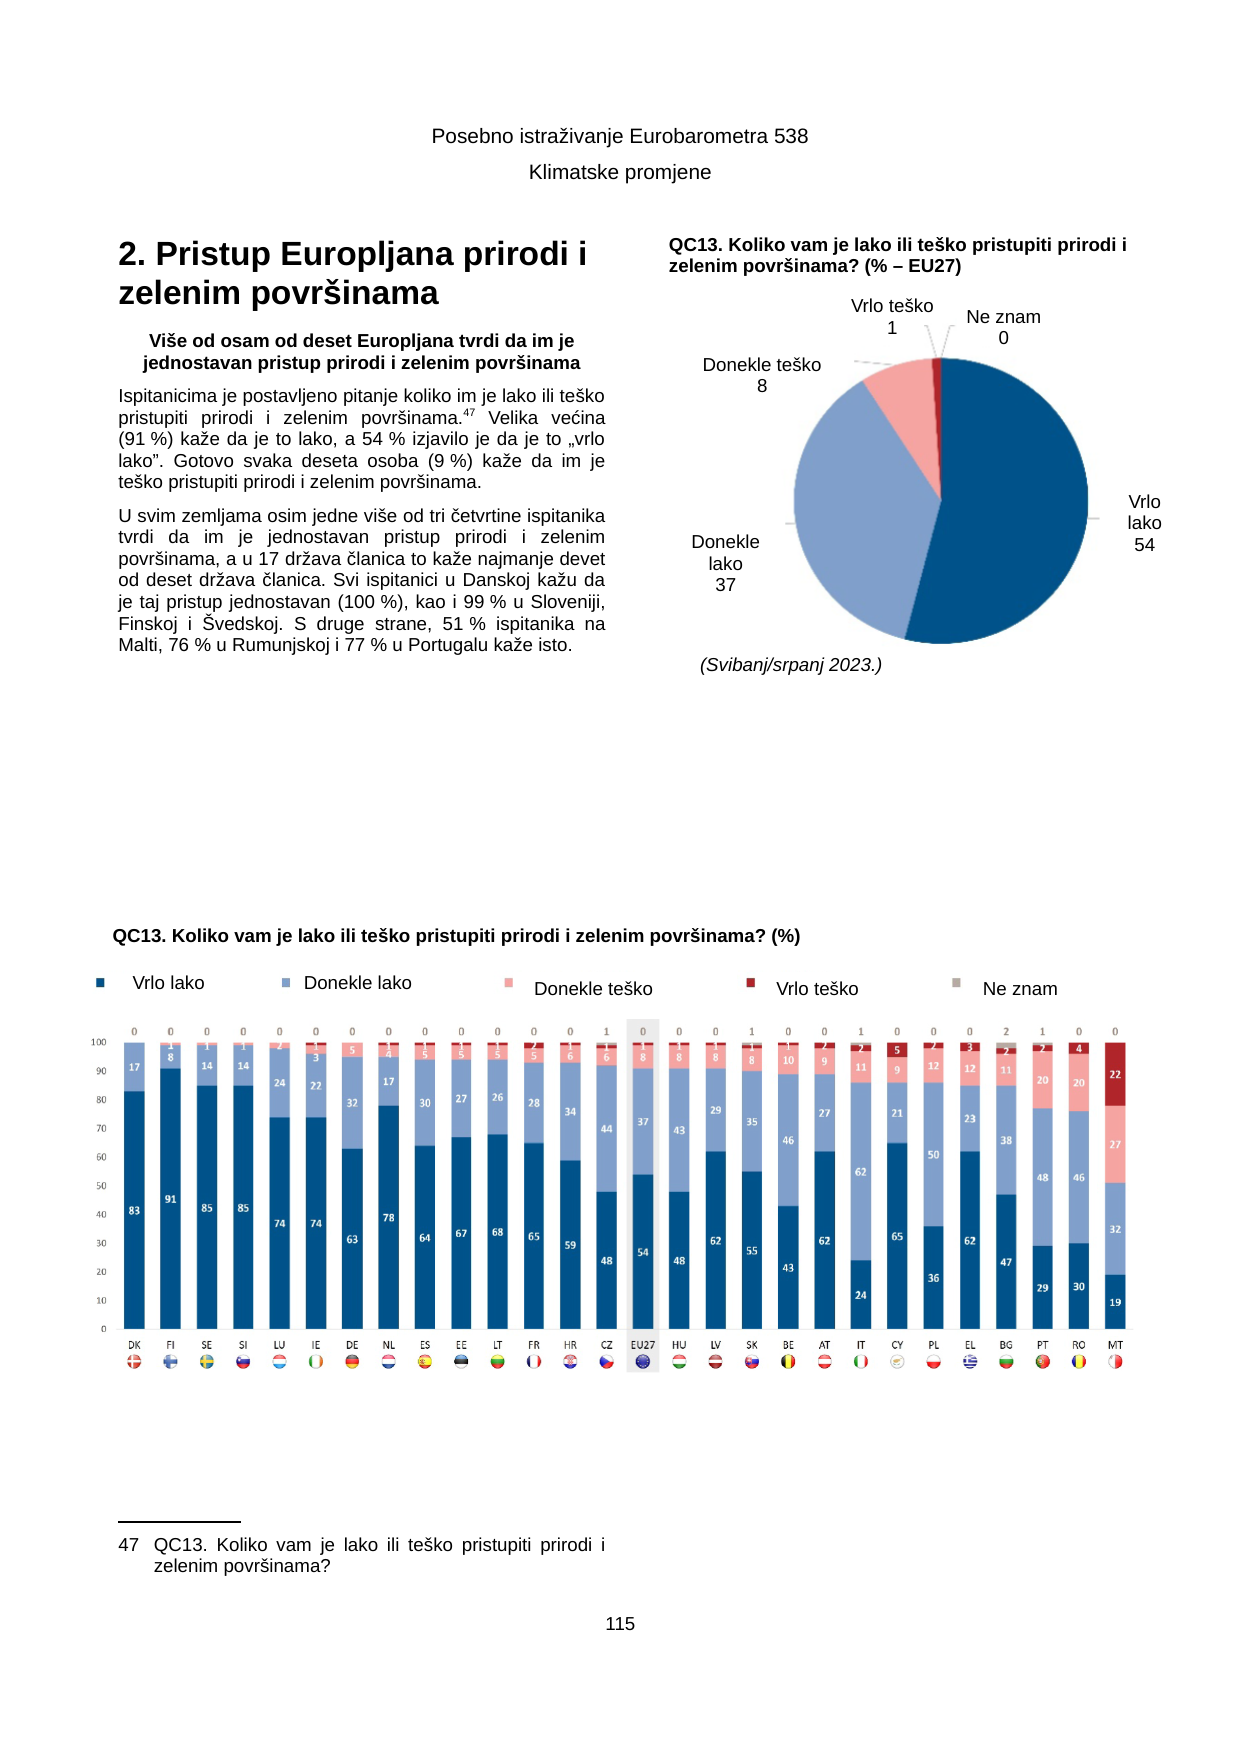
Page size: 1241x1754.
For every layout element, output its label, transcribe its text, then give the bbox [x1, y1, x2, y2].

subtitle 2. Pristup Europljana prirodi i zelenim površinama [118, 234, 605, 311]
picture [88, 964, 963, 994]
picture [645, 986, 650, 994]
picture [537, 984, 545, 994]
picture [82, 1019, 1134, 1375]
text Ispitanicima je postavljeno pitanje koliko im je lako ili teško pristupiti prirodi i zelenim površinama. Velika većina (91 %) kaže da je to lako, a 54 % izjavilo je da je to „vrlo lako”. Gotovo svaka deseta osoba (9 %) kaže da im je teško pristupiti prirodi i zelenim površinama. [118, 385, 605, 493]
picture [550, 986, 555, 994]
picture [778, 318, 1110, 647]
picture [801, 986, 806, 994]
text QC13. Koliko vam je lako ili teško pristupiti prirodi i zelenim površinama? [118, 1534, 605, 1577]
text U svim zemljama osim jedne više od tri četvrtine ispitanika tvrdi da im je jednostavan pristup prirodi i zelenim površinama, a u 17 država članica to kaže najmanje devet od deset država članica. Svi ispitanici u Danskoj kažu da je taj pristup jednostavan (100 %), kao i 99 % u Sloveniji, Finskoj i Švedskoj. S druge strane, 51 % ispitanika na Malti, 76 % u Rumunjskoj i 77 % u Portugalu kaže isto. [118, 504, 605, 656]
picture [851, 986, 856, 994]
text Više od osam od deset Europljana tvrdi da im je jednostavan pristup prirodi i zelenim površinama [118, 330, 605, 373]
